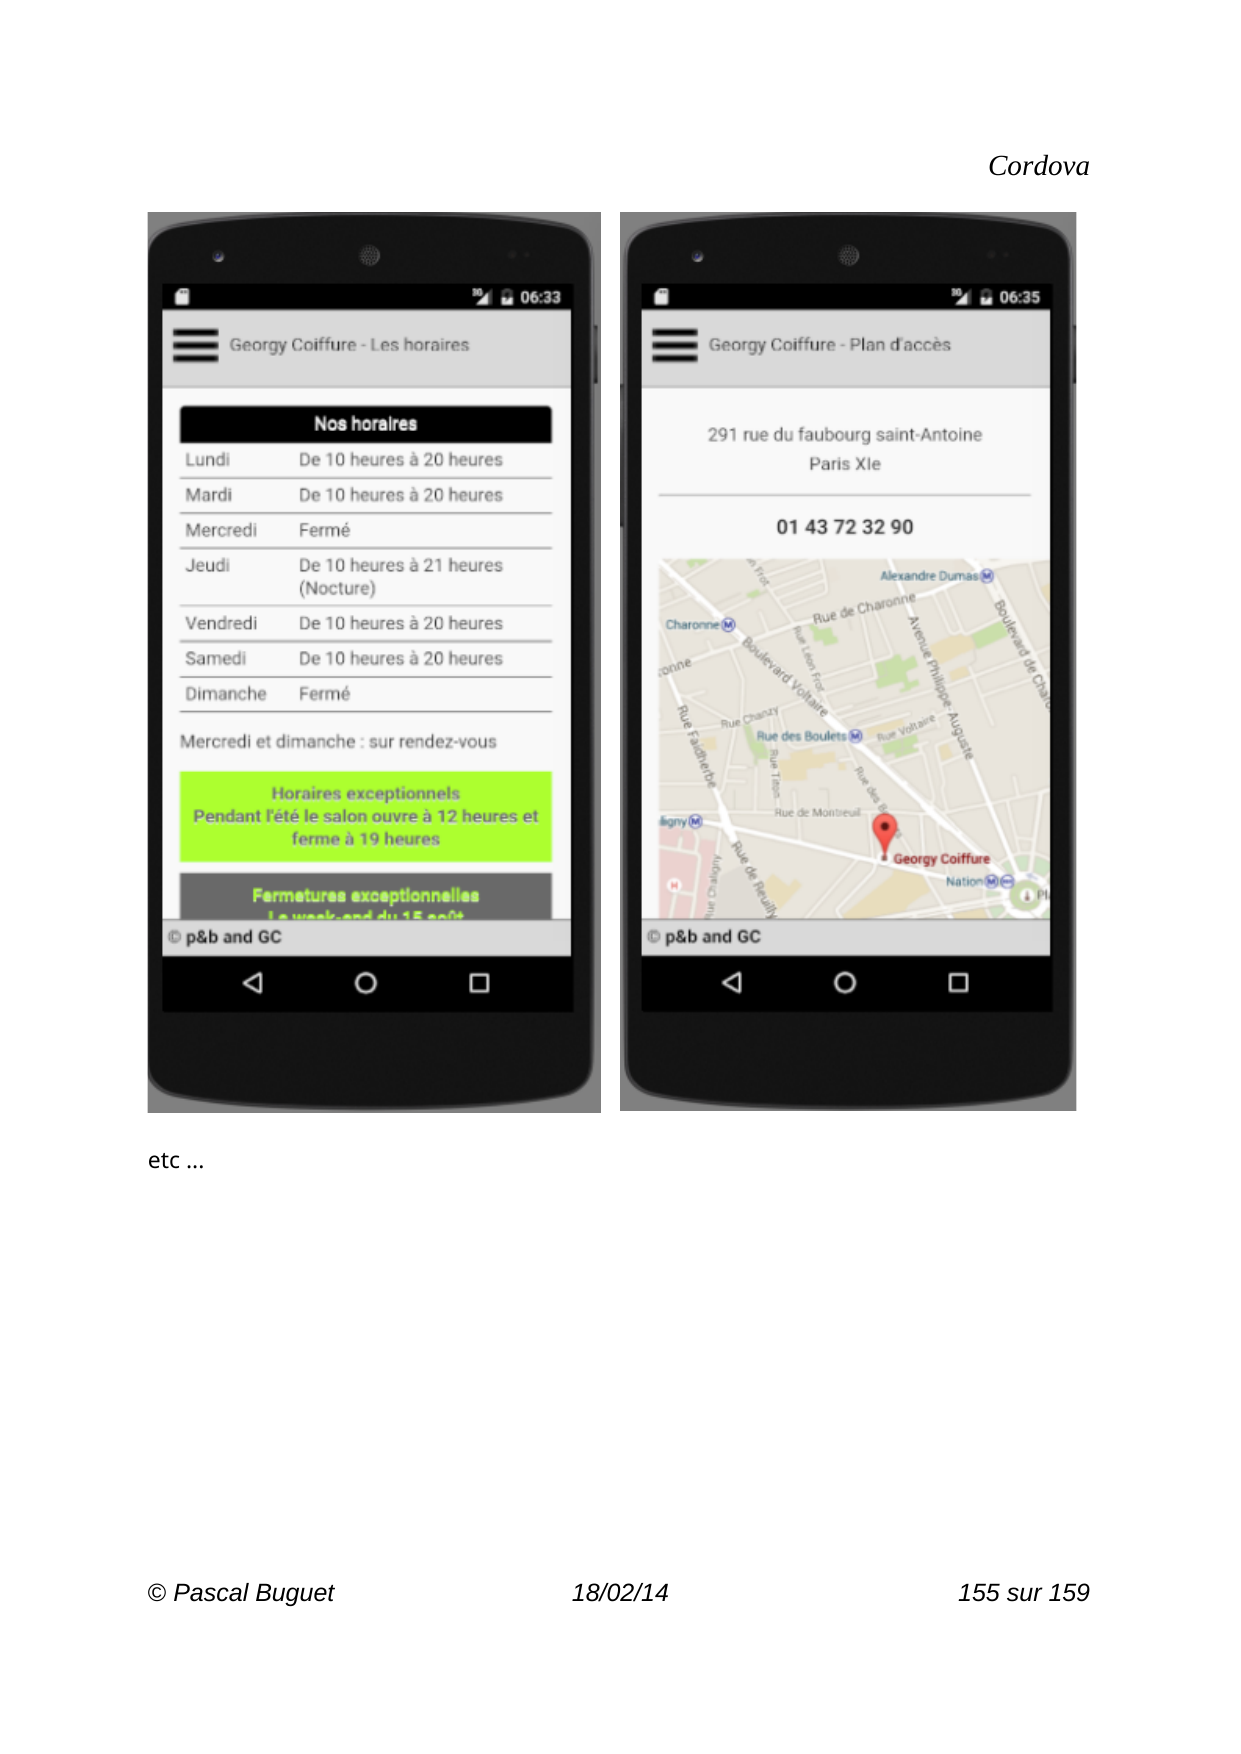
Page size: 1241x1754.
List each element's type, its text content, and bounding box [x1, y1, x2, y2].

table_header [601, 213, 620, 1112]
picture [147, 212, 601, 1113]
picture [620, 212, 1077, 1111]
table_header [620, 213, 1092, 1112]
text etc ... [148, 1144, 1092, 1175]
